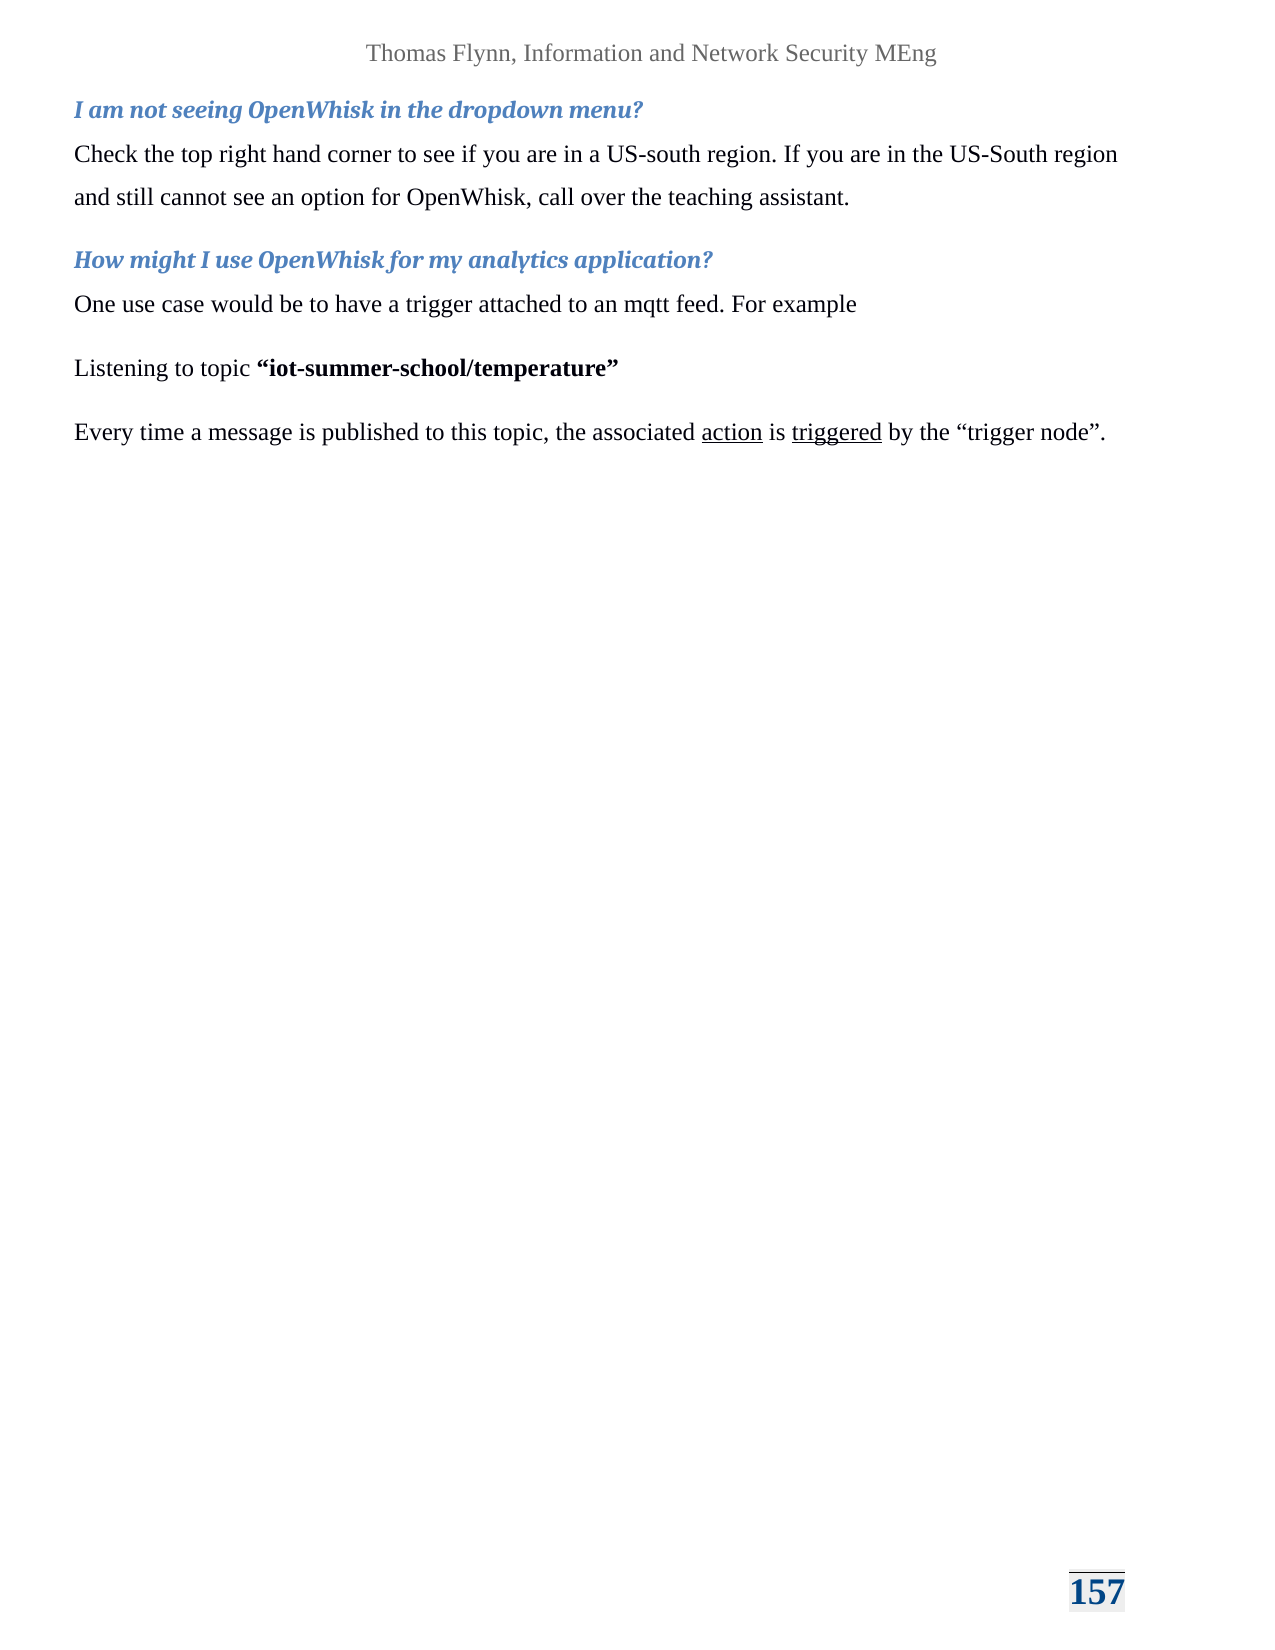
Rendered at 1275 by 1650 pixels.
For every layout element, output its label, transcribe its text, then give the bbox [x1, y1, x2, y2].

text Check the top right hand corner to see if you are in a US-south region. If you are in the US-South region and still cannot see an option for OpenWhisk, call over the teaching assistant. [74, 139, 1125, 211]
text Every time a message is published to this topic, the associated action is triggered by the “trigger node”. [74, 417, 1125, 446]
subtitle I am not seeing OpenWhisk in the dropdown menu? [74, 96, 1125, 125]
text Listening to topic “iot-summer-school/temperature” [74, 353, 1125, 382]
subtitle How might I use OpenWhisk for my analytics application? [74, 246, 1125, 275]
text One use case would be to have a trigger attached to an mqtt feed. For example [74, 289, 1125, 318]
